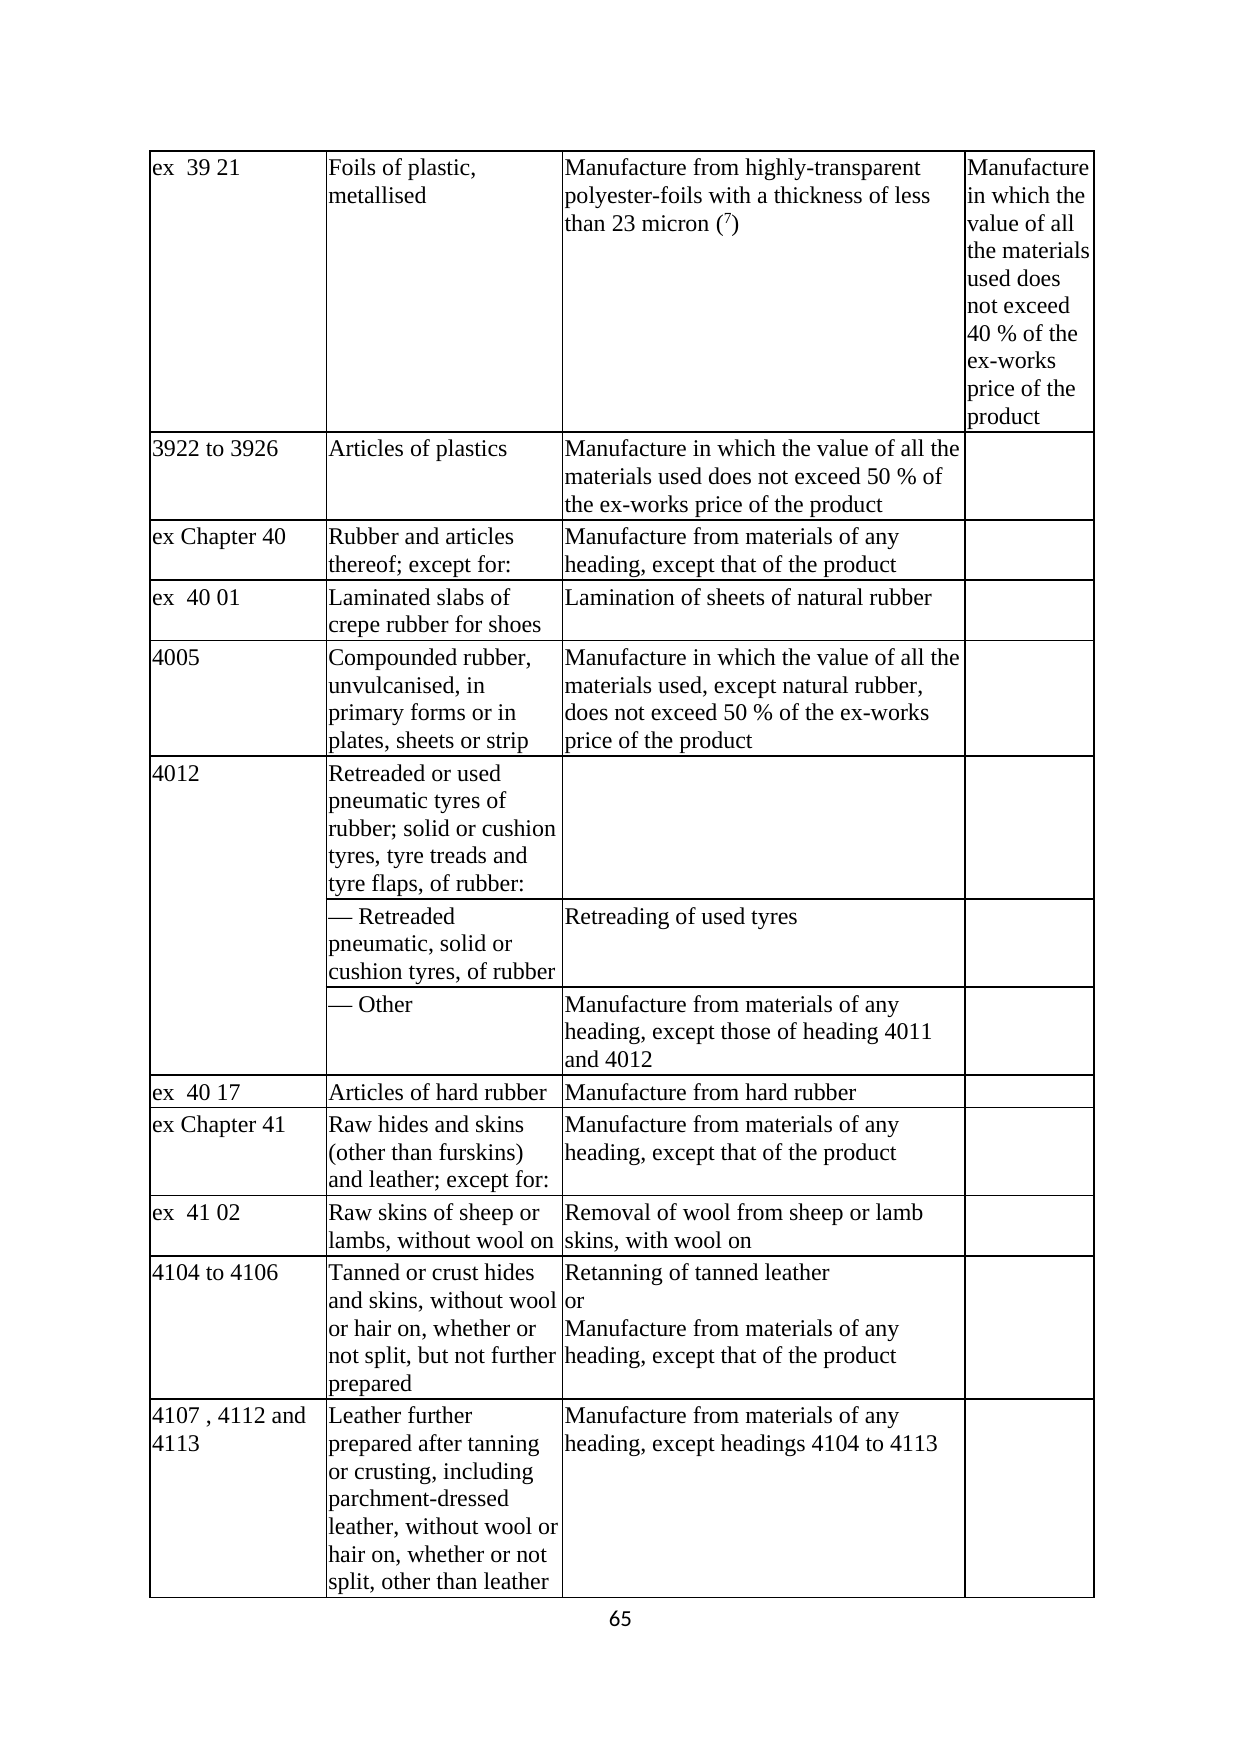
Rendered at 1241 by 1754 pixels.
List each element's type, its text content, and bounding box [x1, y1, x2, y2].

table_cell Rubber and articles thereof; except for: [327, 521, 562, 579]
table_cell Leather further prepared after tanning or crusting, including parchment-dressed leather, without wool or hair on, whether or not split, other than leather [327, 1400, 562, 1597]
table_cell 4005 [151, 641, 326, 755]
table_cell Raw skins of sheep or lambs, without wool on [327, 1196, 562, 1255]
table_cell Compounded rubber, unvulcanised, in primary forms or in plates, sheets or strip [327, 641, 562, 755]
table_cell ex 40 17 [151, 1076, 326, 1107]
table_cell Retreading of used tyres [563, 900, 964, 986]
table_cell [966, 521, 1093, 579]
table_cell [966, 433, 1093, 519]
table_cell [966, 900, 1093, 986]
table_cell Foils of plastic, metallised [327, 152, 562, 431]
table_cell [966, 988, 1093, 1074]
table_cell [966, 641, 1093, 755]
table_cell ex Chapter 41 [151, 1108, 326, 1195]
table_cell [966, 1076, 1093, 1107]
table_cell Manufacture in which the value of all the materials used does not exceed 40 % of the ex-works price of the product [966, 152, 1093, 431]
table_cell [966, 1196, 1093, 1255]
table_cell Retreaded or used pneumatic tyres of rubber; solid or cushion tyres, tyre treads and tyre flaps, of rubber: [327, 757, 562, 898]
table_cell 4012 [151, 757, 326, 1074]
table_cell Manufacture from hard rubber [563, 1076, 964, 1107]
table_cell [966, 1257, 1093, 1398]
table_cell Raw hides and skins (other than furskins) and leather; except for: [327, 1108, 562, 1195]
table_cell — Other [327, 988, 562, 1074]
table_cell ex Chapter 40 [151, 521, 326, 579]
table_cell — Retreaded pneumatic, solid or cushion tyres, of rubber [327, 900, 562, 986]
table_cell Tanned or crust hides and skins, without wool or hair on, whether or not split, but not further prepared [327, 1257, 562, 1398]
table_cell Articles of plastics [327, 433, 562, 519]
table_cell [966, 1108, 1093, 1195]
table_cell ex 41 02 [151, 1196, 326, 1255]
table_cell ex 40 01 [151, 581, 326, 640]
table_cell Removal of wool from sheep or lamb skins, with wool on [563, 1196, 964, 1255]
table_cell Manufacture from materials of any heading, except that of the product [563, 521, 964, 579]
table_cell Laminated slabs of crepe rubber for shoes [327, 581, 562, 640]
table_cell Articles of hard rubber [327, 1076, 562, 1107]
table_cell [966, 1400, 1093, 1597]
table_cell [563, 757, 964, 898]
table_cell Manufacture from materials of any heading, except that of the product [563, 1108, 964, 1195]
table_cell Manufacture in which the value of all the materials used does not exceed 50 % of the ex-works price of the product [563, 433, 964, 519]
table_cell Manufacture from materials of any heading, except those of heading 4011 and 4012 [563, 988, 964, 1074]
table_cell 4107 , 4112 and 4113 [151, 1400, 326, 1597]
table_cell Retanning of tanned leather or Manufacture from materials of any heading, except that of the product [563, 1257, 964, 1398]
table_cell 4104 to 4106 [151, 1257, 326, 1398]
table_cell Manufacture in which the value of all the materials used, except natural rubber, does not exceed 50 % of the ex-works price of the product [563, 641, 964, 755]
table_cell Manufacture from materials of any heading, except headings 4104 to 4113 [563, 1400, 964, 1597]
table_cell 3922 to 3926 [151, 433, 326, 519]
table_cell Manufacture from highly-transparent polyester-foils with a thickness of less than 23 micron () [563, 152, 964, 431]
table_cell [966, 581, 1093, 640]
table_cell ex 39 21 [151, 152, 326, 431]
table_cell Lamination of sheets of natural rubber [563, 581, 964, 640]
table_cell [966, 757, 1093, 898]
